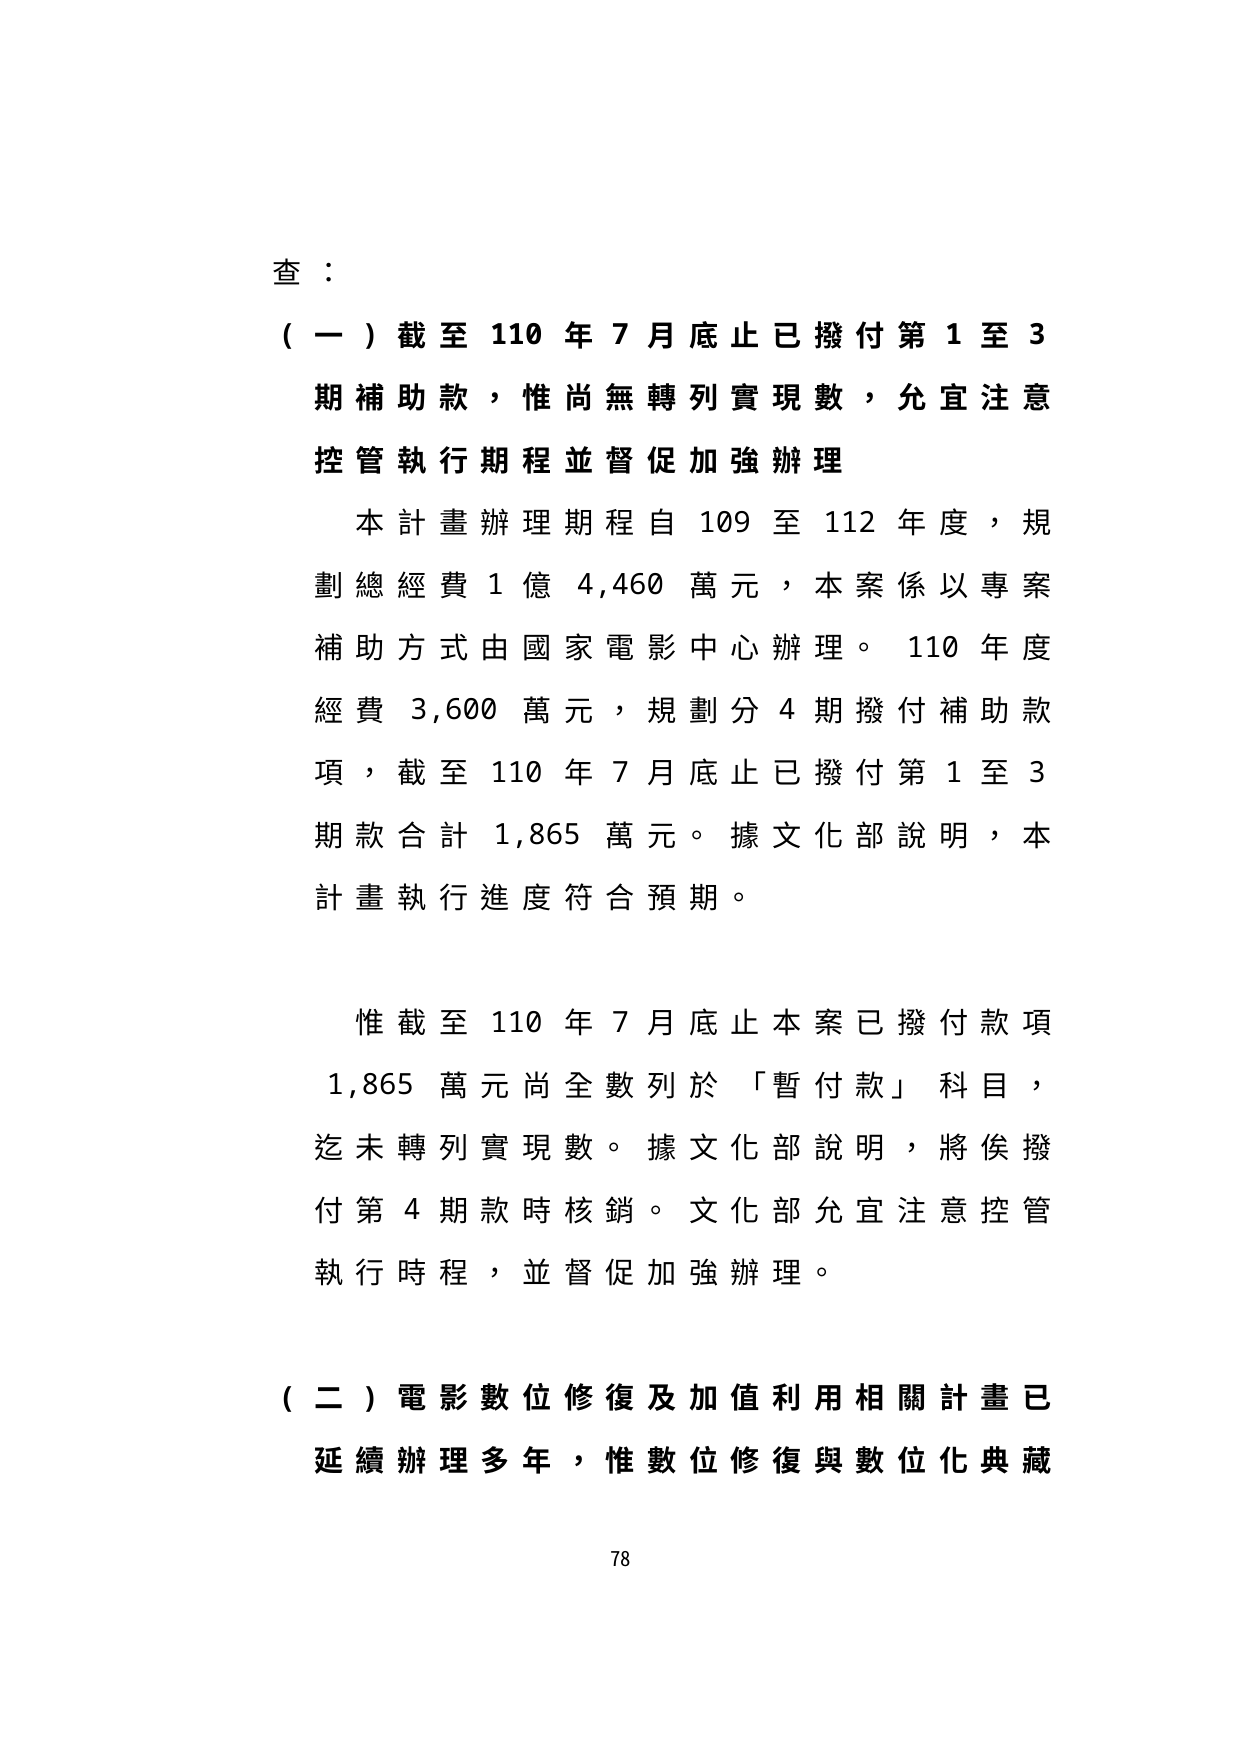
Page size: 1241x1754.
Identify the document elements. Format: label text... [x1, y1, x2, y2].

text 本計畫辦理期程自109至112年度，規劃總經費1億4,460萬元，本案係以專案補助方式由國家電影中心辦理。110年度經費3,600萬元，規劃分4期撥付補助款項，截至110年7月底止已撥付第1至3期款合計1,865萬元。據文化部說明，本計畫執行進度符合預期。 [271, 479, 1058, 979]
text (二)電影數位修復及加值利用相關計畫已延續辦理多年，惟數位修復與數位化典藏 [242, 1354, 1058, 1479]
text 惟截至110年7月底止本案已撥付款項1,865萬元尚全數列於「暫付款」科目，迄未轉列實現數。據文化部說明，將俟撥付第4期款時核銷。文化部允宜注意控管執行時程，並督促加強辦理。 [271, 979, 1058, 1354]
text 查： [242, 229, 1058, 292]
text (一)截至110年7月底止已撥付第1至3期補助款，惟尚無轉列實現數，允宜注意控管執行期程並督促加強辦理 [242, 292, 1058, 479]
